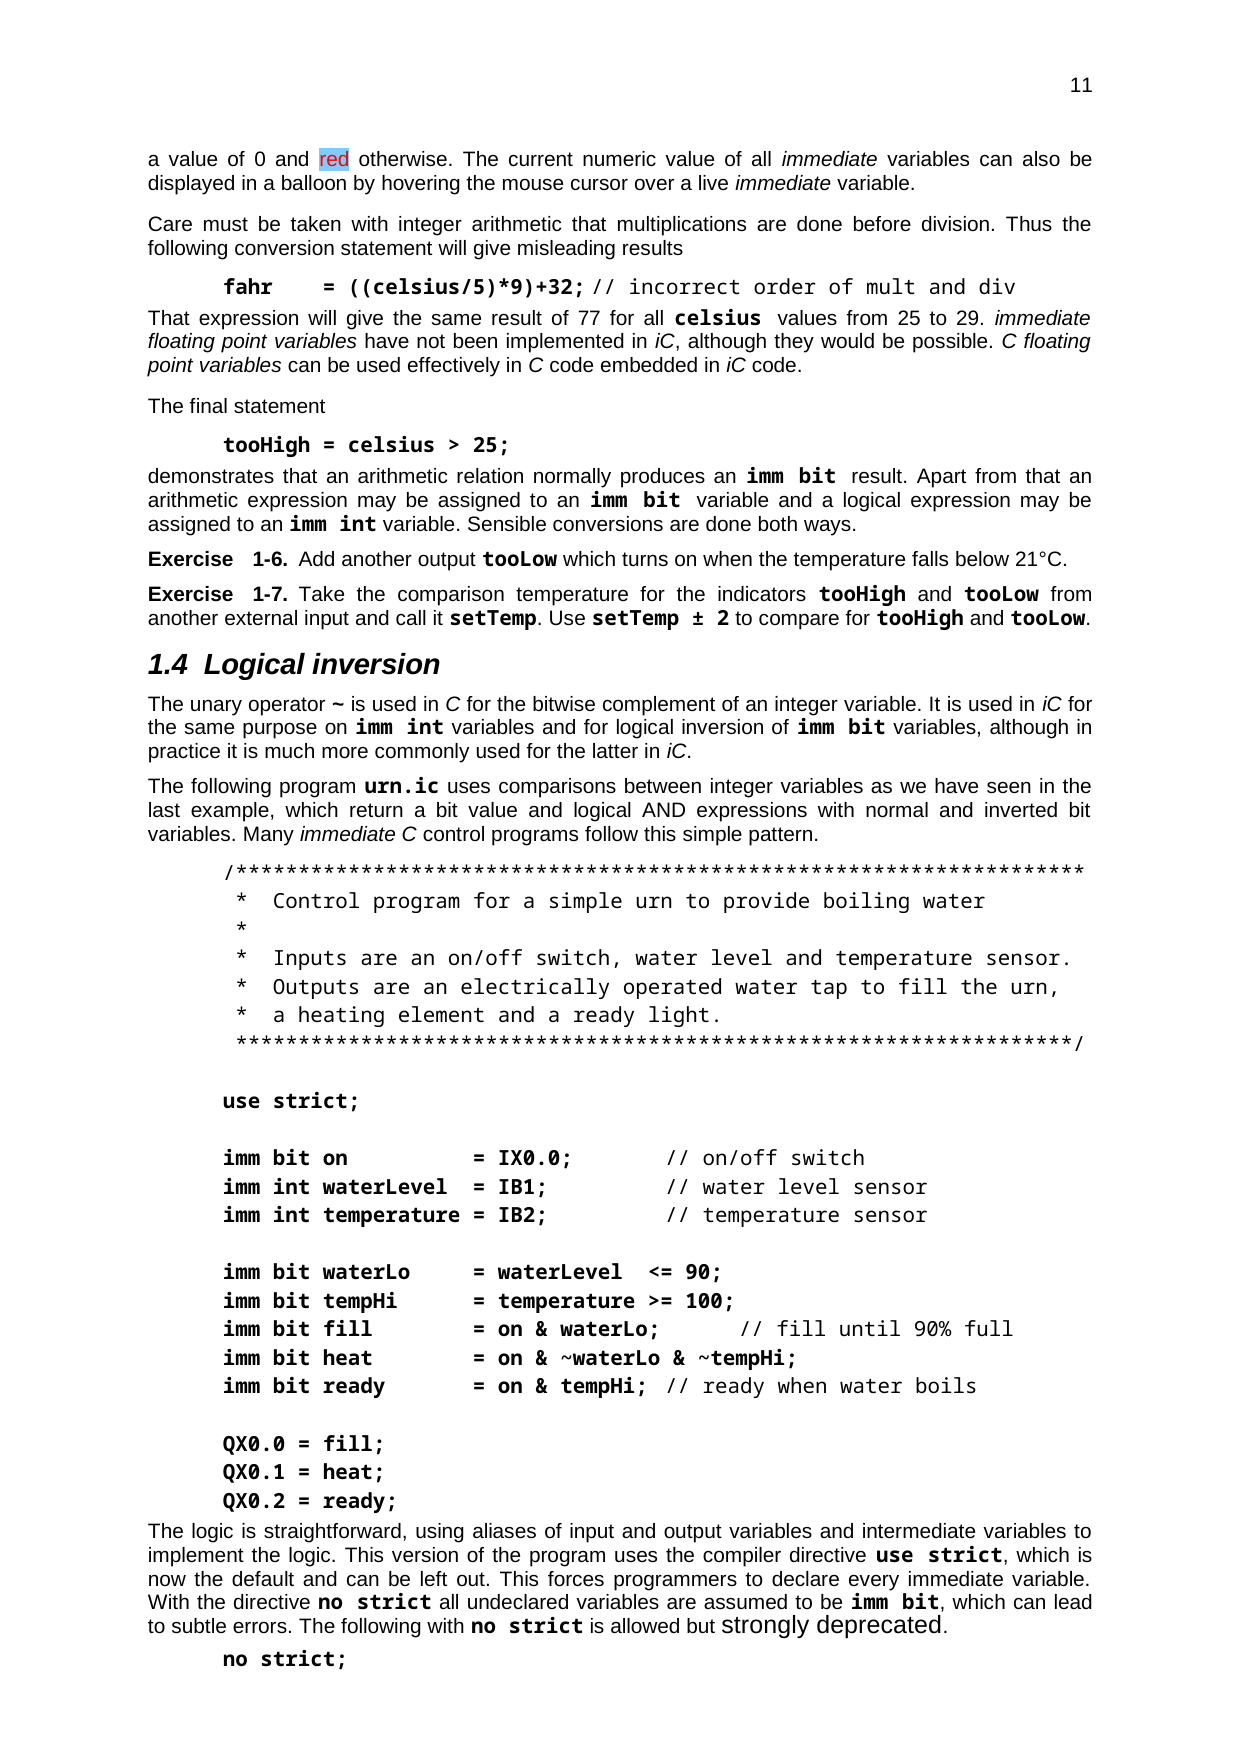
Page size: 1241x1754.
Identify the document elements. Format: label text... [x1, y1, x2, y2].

text imm int waterLevel = IB1; // water level sensor [223, 1172, 1092, 1200]
text QX0.0 = fill; [223, 1428, 1092, 1457]
text That expression will give the same result of 77 for all celsius values from 25 to 29. immediate floating point variables have not been implemented in iC, although they would be possible. C floating point variables can be used effectively in C code embedded in iC code. [148, 306, 1092, 377]
text * Inputs are an on/off switch, water level and temperature sensor. [223, 943, 1092, 972]
text imm bit heat = on & ~waterLo & ~tempHi; [223, 1343, 1092, 1371]
text The unary operator ~ is used in C for the bitwise complement of an integer variable. It is used in iC for the same purpose on imm int variables and for logical inversion of imm bit variables, although in practice it is much more commonly used for the latter in iC. [148, 692, 1092, 763]
text imm int temperature = IB2; // temperature sensor [223, 1200, 1092, 1229]
text The final statement [148, 395, 1092, 418]
text Exercise 1-7. Take the comparison temperature for the indicators tooHigh and tooLow from another external input and call it setTemp. Use setTemp ± 2 to compare for tooHigh and tooLow. [148, 583, 1092, 630]
text QX0.2 = ready; [223, 1486, 1092, 1514]
text imm bit tempHi = temperature >= 100; [223, 1286, 1092, 1314]
text The logic is straightforward, using aliases of input and output variables and intermediate variables to implement the logic. This version of the program uses the compiler directive use strict, which is now the default and can be left out. This forces programmers to declare every immediate variable. With the directive no strict all undeclared variables are assumed to be imm bit, which can lead to subtle errors. The following with no strict is allowed but strongly deprecated. [148, 1520, 1092, 1638]
subtitle Logical inversion [148, 648, 1092, 680]
text Exercise 1-6. Add another output tooLow which turns on when the temperature falls below 21°C. [148, 547, 1092, 571]
text a value of 0 and red otherwise. The current numeric value of all immediate variables can also be displayed in a balloon by hovering the mouse cursor over a live immediate variable. [148, 148, 1092, 195]
text * Control program for a simple urn to provide boiling water [223, 886, 1092, 915]
text QX0.1 = heat; [223, 1457, 1092, 1486]
text * a heating element and a ready light. [223, 1000, 1092, 1029]
text * [223, 915, 1092, 943]
text imm bit on = IX0.0; // on/off switch [223, 1143, 1092, 1172]
text tooHigh = celsius > 25; [223, 430, 1092, 459]
text The following program urn.ic uses comparisons between integer variables as we have seen in the last example, which return a bit value and logical AND expressions with normal and inverted bit variables. Many immediate C control programs follow this simple pattern. [148, 775, 1092, 846]
text /******************************************************************** [223, 858, 1092, 886]
text no strict; [223, 1644, 1092, 1673]
text use strict; [223, 1086, 1092, 1114]
text imm bit ready = on & tempHi; // ready when water boils [223, 1371, 1092, 1400]
text * Outputs are an electrically operated water tap to fill the urn, [223, 972, 1092, 1000]
text imm bit waterLo = waterLevel <= 90; [223, 1257, 1092, 1286]
text imm bit fill = on & waterLo; // fill until 90% full [223, 1314, 1092, 1343]
text *******************************************************************/ [223, 1029, 1092, 1057]
text fahr = ((celsius/5)*9)+32; // incorrect order of mult and div [223, 272, 1092, 300]
text demonstrates that an arithmetic relation normally produces an imm bit result. Apart from that an arithmetic expression may be assigned to an imm bit variable and a logical expression may be assigned to an imm int variable. Sensible conversions are done both ways. [148, 465, 1092, 536]
text Care must be taken with integer arithmetic that multiplications are done before division. Thus the following conversion statement will give misleading results [148, 213, 1092, 260]
